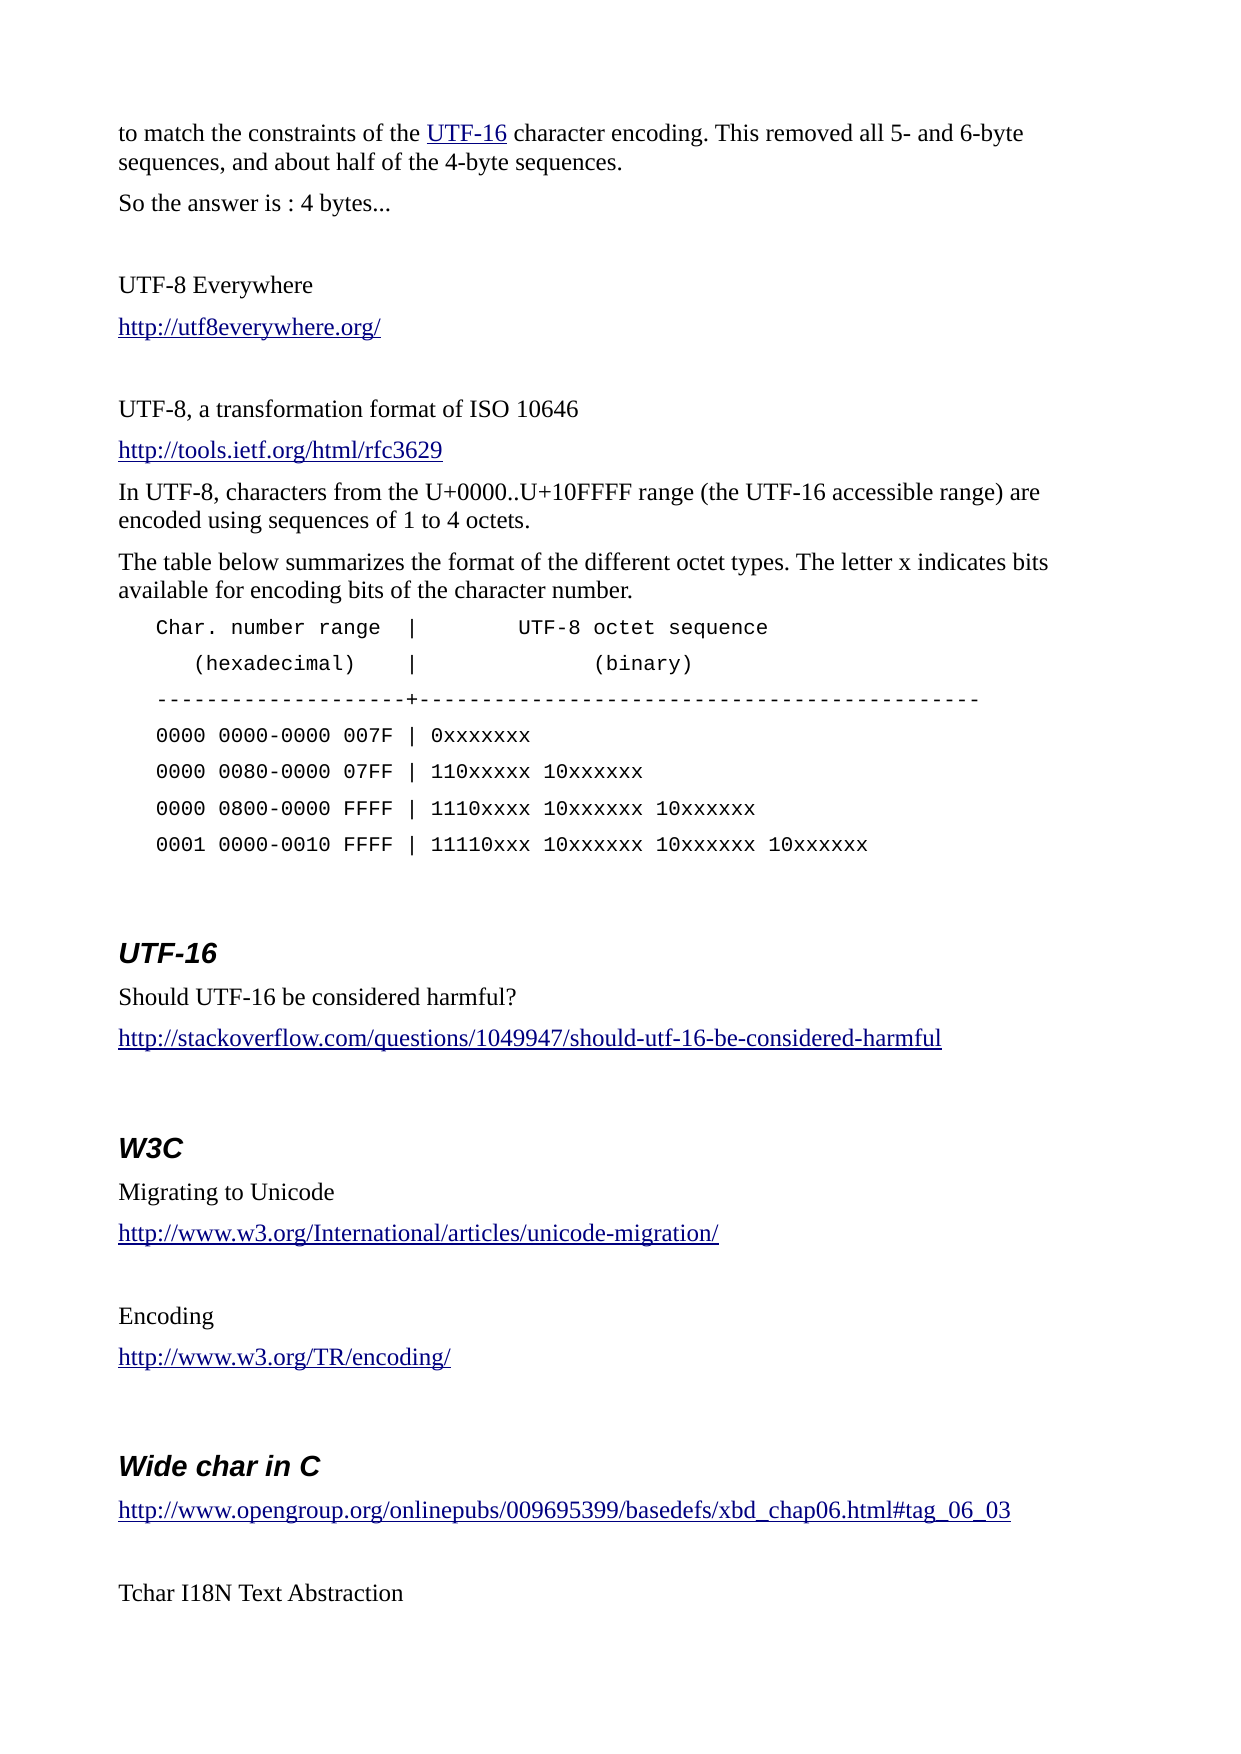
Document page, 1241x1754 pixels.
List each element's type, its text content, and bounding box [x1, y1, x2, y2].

text to match the constraints of the UTF-16 character encoding. This removed all 5- and 6-byte sequences, and about half of the 4-byte sequences. [118, 118, 1122, 176]
text --------------------+--------------------------------------------- [118, 689, 1122, 713]
text http://utf8everywhere.org/ [118, 312, 1122, 341]
text Encoding [118, 1301, 1122, 1329]
text http://tools.ietf.org/html/rfc3629 [118, 436, 1122, 464]
text http://www.w3.org/International/articles/unicode-migration/ [118, 1218, 1122, 1247]
text UTF-8 Everywhere [118, 271, 1122, 299]
subtitle Wide char in C [118, 1449, 1122, 1483]
text So the answer is : 4 bytes... [118, 188, 1122, 217]
text 0000 0800-0000 FFFF | 1110xxxx 10xxxxxx 10xxxxxx [118, 798, 1122, 821]
text 0001 0000-0010 FFFF | 11110xxx 10xxxxxx 10xxxxxx 10xxxxxx [118, 834, 1122, 857]
text Should UTF-16 be considered harmful? [118, 982, 1122, 1011]
text Char. number range | UTF-8 octet sequence [118, 617, 1122, 641]
text (hexadecimal) | (binary) [118, 653, 1122, 677]
subtitle UTF-16 [118, 936, 1122, 970]
text http://www.opengroup.org/onlinepubs/009695399/basedefs/xbd_chap06.html#tag_06_03 [118, 1496, 1122, 1524]
text http://stackoverflow.com/questions/1049947/should-utf-16-be-considered-harmful [118, 1023, 1122, 1052]
text Tchar I18N Text Abstraction [118, 1578, 1122, 1607]
text UTF-8, a transformation format of ISO 10646 [118, 394, 1122, 423]
subtitle W3C [118, 1131, 1122, 1164]
text 0000 0080-0000 07FF | 110xxxxx 10xxxxxx [118, 761, 1122, 785]
text http://www.w3.org/TR/encoding/ [118, 1342, 1122, 1371]
text Migrating to Unicode [118, 1177, 1122, 1206]
text In UTF-8, characters from the U+0000..U+10FFFF range (the UTF-16 accessible range) are encoded using sequences of 1 to 4 octets. [118, 477, 1122, 534]
text The table below summarizes the format of the different octet types. The letter x indicates bits available for encoding bits of the character number. [118, 547, 1122, 604]
text 0000 0000-0000 007F | 0xxxxxxx [118, 725, 1122, 749]
